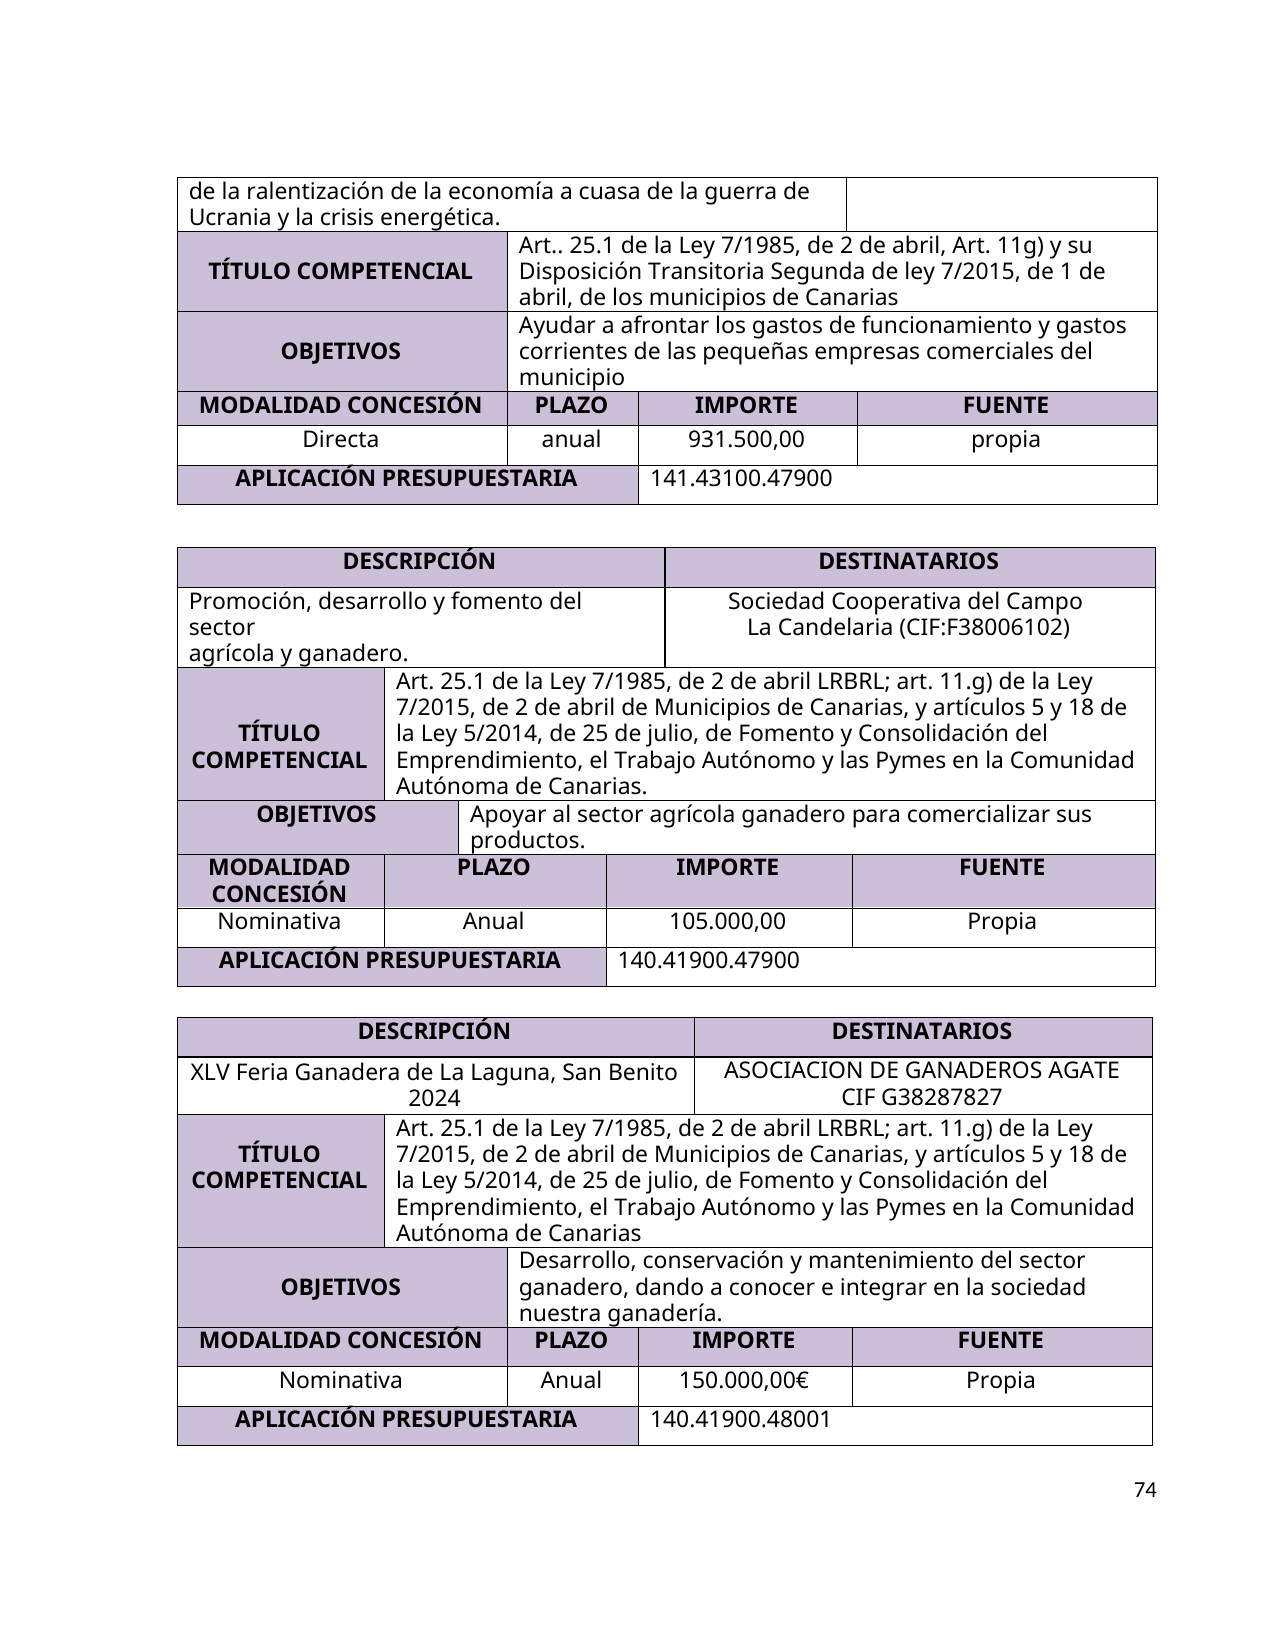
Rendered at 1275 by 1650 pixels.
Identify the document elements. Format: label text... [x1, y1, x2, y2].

table_header DESTINATARIOS [695, 1018, 1152, 1056]
table_cell IMPORTE [607, 855, 852, 907]
table_cell anual [508, 426, 638, 464]
table_cell MODALIDAD CONCESIÓN [178, 855, 384, 907]
table_cell Apoyar al sector agrícola ganadero para comercializar sus productos. [459, 801, 1155, 854]
table_header DESCRIPCIÓN [178, 1018, 694, 1056]
table_cell 150.000,00€ [639, 1367, 852, 1406]
table_cell FUENTE [853, 855, 1155, 907]
table_cell de la ralentización de la economía a cuasa de la guerra de Ucrania y la crisis energética. [178, 178, 846, 231]
table_cell OBJETIVOS [178, 312, 507, 391]
table_cell Nominativa [178, 1367, 507, 1406]
table_cell APLICACIÓN PRESUPUESTARIA [178, 948, 606, 986]
table_cell PLAZO [385, 855, 606, 907]
table_cell 141.43100.47900 [639, 466, 1157, 504]
table_header DESCRIPCIÓN [178, 548, 664, 587]
table_cell 140.41900.47900 [607, 948, 1155, 986]
table_cell Directa [178, 426, 507, 464]
table_cell TÍTULO COMPETENCIAL [178, 232, 507, 311]
table_cell Sociedad Cooperativa del Campo La Candelaria (CIF:F38006102) [666, 588, 1155, 667]
table_cell propia [858, 426, 1157, 464]
table_cell MODALIDAD CONCESIÓN [178, 392, 507, 425]
table_cell Anual [508, 1367, 638, 1406]
table_cell Anual [385, 909, 606, 947]
table_cell Promoción, desarrollo y fomento del sector agrícola y ganadero. [178, 588, 664, 667]
table_cell XLV Feria Ganadera de La Laguna, San Benito 2024 [178, 1058, 694, 1114]
table_header DESTINATARIOS [666, 548, 1155, 587]
table_cell 105.000,00 [607, 909, 852, 947]
table_cell IMPORTE [639, 1328, 852, 1366]
table_cell 140.41900.48001 [639, 1407, 1152, 1445]
table_cell Desarrollo, conservación y mantenimiento del sector ganadero, dando a conocer e integrar en la sociedad nuestra ganadería. [508, 1248, 1152, 1327]
table_cell Propia [853, 1367, 1152, 1406]
table_cell MODALIDAD CONCESIÓN [178, 1328, 507, 1366]
table_cell OBJETIVOS [178, 1248, 507, 1327]
table_cell Art. 25.1 de la Ley 7/1985, de 2 de abril LRBRL; art. 11.g) de la Ley 7/2015, de 2 de abril de Municipios de Canarias, y artículos 5 y 18 de la Ley 5/2014, de 25 de julio, de Fomento y Consolidación del Emprendimiento, el Trabajo Autónomo y las Pymes en la Comunidad Autónoma de Canarias. [385, 668, 1155, 800]
table_cell APLICACIÓN PRESUPUESTARIA [178, 466, 638, 504]
table_cell TÍTULO COMPETENCIAL [178, 668, 384, 800]
table_cell PLAZO [508, 1328, 638, 1366]
table_cell Propia [853, 909, 1155, 947]
table_cell PLAZO [508, 392, 638, 425]
table_cell OBJETIVOS [178, 801, 458, 854]
table_cell Ayudar a afrontar los gastos de funcionamiento y gastos corrientes de las pequeñas empresas comerciales del municipio [508, 312, 1157, 391]
table_cell TÍTULO COMPETENCIAL [178, 1115, 384, 1247]
table_cell [847, 178, 1157, 231]
table_cell Art.. 25.1 de la Ley 7/1985, de 2 de abril, Art. 11g) y su Disposición Transitoria Segunda de ley 7/2015, de 1 de abril, de los municipios de Canarias [508, 232, 1157, 311]
table_cell Art. 25.1 de la Ley 7/1985, de 2 de abril LRBRL; art. 11.g) de la Ley 7/2015, de 2 de abril de Municipios de Canarias, y artículos 5 y 18 de la Ley 5/2014, de 25 de julio, de Fomento y Consolidación del Emprendimiento, el Trabajo Autónomo y las Pymes en la Comunidad Autónoma de Canarias [385, 1115, 1152, 1247]
table_cell APLICACIÓN PRESUPUESTARIA [178, 1407, 638, 1445]
table_cell 931.500,00 [639, 426, 857, 464]
table_cell ASOCIACION DE GANADEROS AGATE CIF G38287827 [695, 1058, 1152, 1114]
table_cell IMPORTE [639, 392, 857, 425]
table_cell FUENTE [858, 392, 1157, 425]
table_cell Nominativa [178, 909, 384, 947]
table_cell FUENTE [853, 1328, 1152, 1366]
